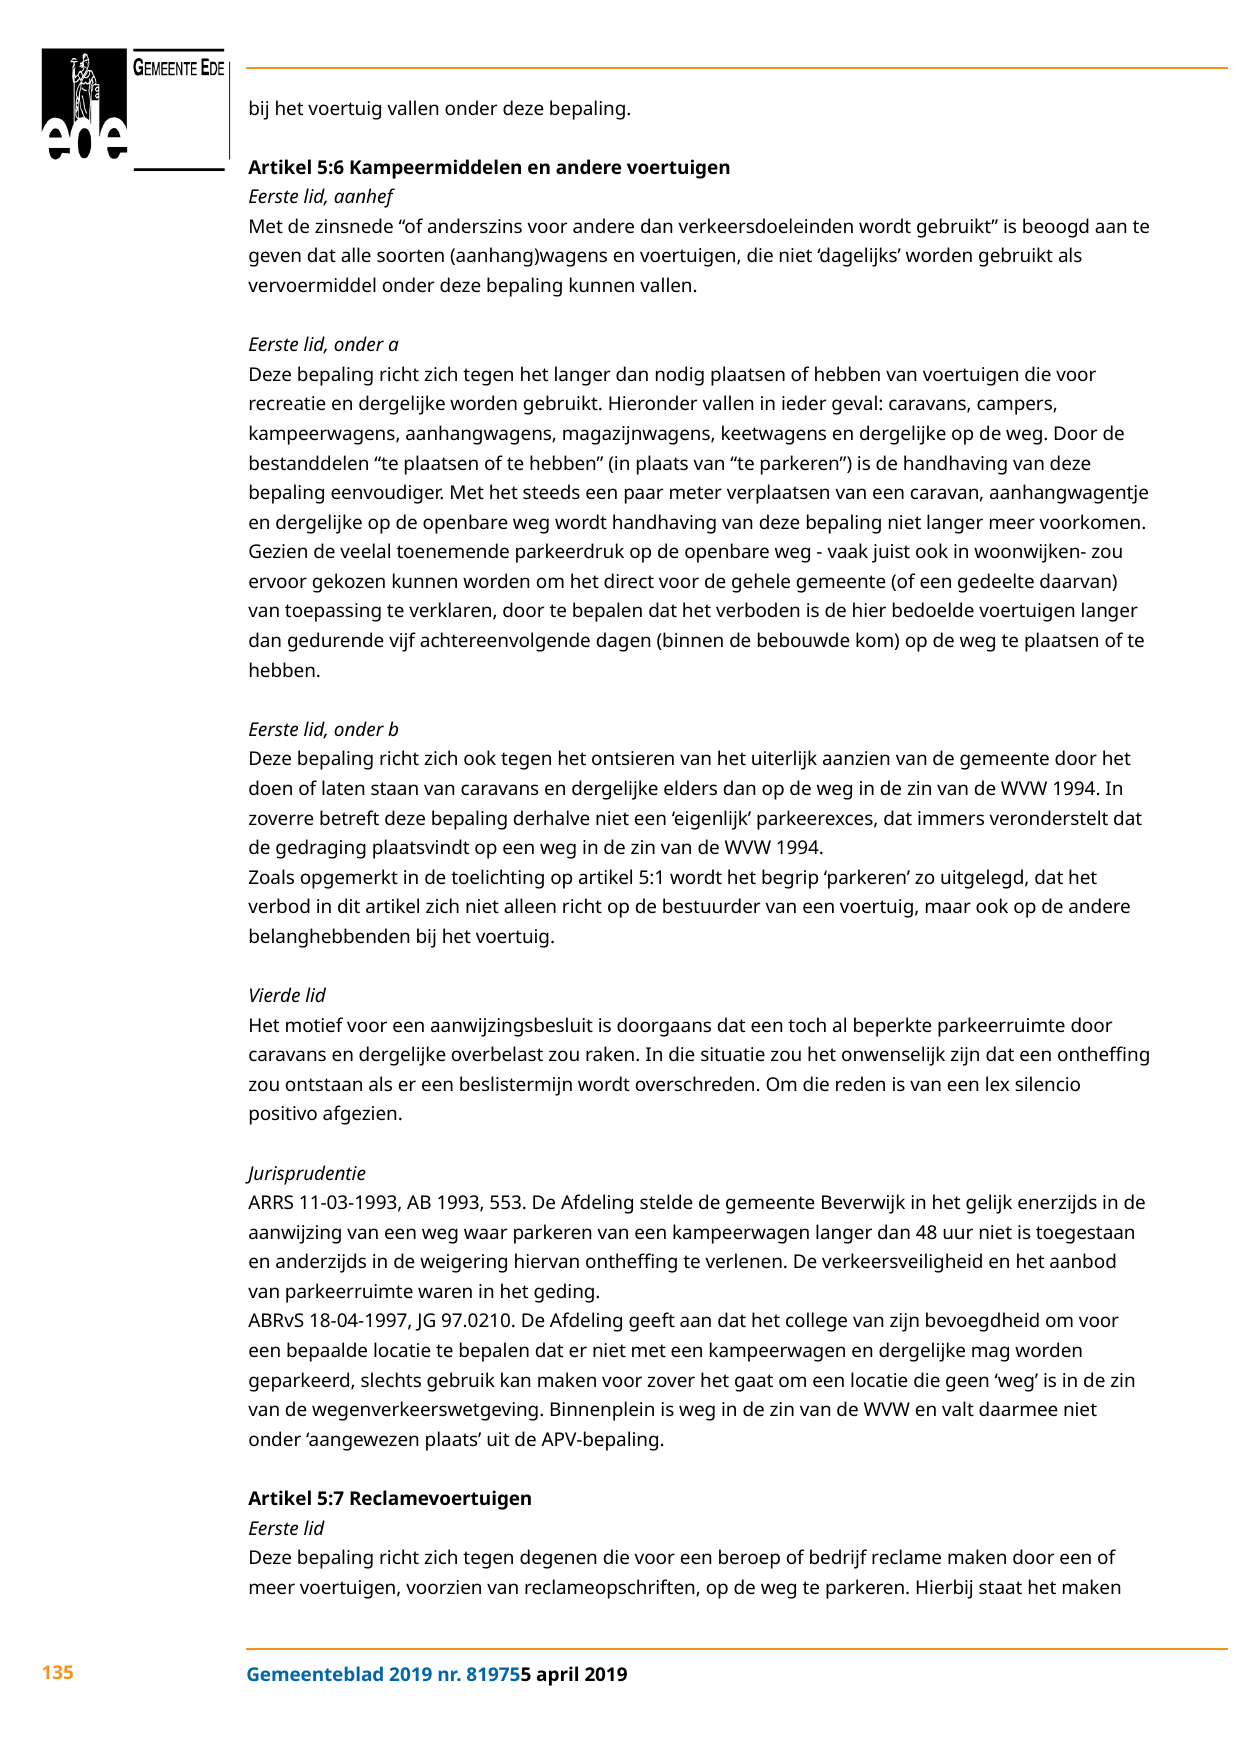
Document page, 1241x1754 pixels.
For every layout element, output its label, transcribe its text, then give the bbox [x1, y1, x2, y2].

text Deze bepaling richt zich ook tegen het ontsieren van het uiterlijk aanzien van de gemeente door het doen of laten staan van caravans en dergelijke elders dan op de weg in de zin van de WVW 1994. In zoverre betreft deze bepaling derhalve niet een ‘eigenlijk’ parkeerexces, dat immers veronderstelt dat de gedraging plaatsvindt op een weg in de zin van de WVW 1994. [248, 746, 1152, 860]
text Vierde lid [248, 982, 1152, 1008]
text Artikel 5:6 Kampeermiddelen en andere voertuigen [248, 154, 1152, 180]
text Jurisprudentie [248, 1160, 1152, 1186]
text Eerste lid [248, 1515, 1152, 1541]
text ABRvS 18-04-1997, JG 97.0210. De Afdeling geeft aan dat het college van zijn bevoegdheid om voor een bepaalde locatie te bepalen dat er niet met een kampeerwagen en dergelijke mag worden geparkeerd, slechts gebruik kan maken voor zover het gaat om een locatie die geen ‘weg’ is in de zin van de wegenverkeerswetgeving. Binnenplein is weg in de zin van de WVW en valt daarmee niet onder ‘aangewezen plaats’ uit de APV-bepaling. [248, 1308, 1152, 1452]
text bij het voertuig vallen onder deze bepaling. [248, 95, 1152, 121]
text Met de zinsnede “of anderszins voor andere dan verkeersdoeleinden wordt gebruikt” is beoogd aan te geven dat alle soorten (aanhang)wagens en voertuigen, die niet ‘dagelijks’ worden gebruikt als vervoermiddel onder deze bepaling kunnen vallen. [248, 213, 1152, 298]
text ARRS 11-03-1993, AB 1993, 553. De Afdeling stelde de gemeente Beverwijk in het gelijk enerzijds in de aanwijzing van een weg waar parkeren van een kampeerwagen langer dan 48 uur niet is toegestaan en anderzijds in de weigering hiervan ontheffing te verlenen. De verkeersveiligheid en het aanbod van parkeerruimte waren in het geding. [248, 1189, 1152, 1304]
text Eerste lid, onder a [248, 331, 1152, 357]
text Deze bepaling richt zich tegen degenen die voor een beroep of bedrijf reclame maken door een of meer voertuigen, voorzien van reclameopschriften, op de weg te parkeren. Hierbij staat het maken [248, 1544, 1152, 1600]
text Zoals opgemerkt in de toelichting op artikel 5:1 wordt het begrip ‘parkeren’ zo uitgelegd, dat het verbod in dit artikel zich niet alleen richt op de bestuurder van een voertuig, maar ook op de andere belanghebbenden bij het voertuig. [248, 864, 1152, 949]
text Eerste lid, aanhef [248, 183, 1152, 209]
text Eerste lid, onder b [248, 716, 1152, 742]
text Artikel 5:7 Reclamevoertuigen [248, 1485, 1152, 1511]
picture [41, 47, 231, 172]
text Gezien de veelal toenemende parkeerdruk op de openbare weg - vaak juist ook in woonwijken- zou ervoor gekozen kunnen worden om het direct voor de gehele gemeente (of een gedeelte daarvan) van toepassing te verklaren, door te bepalen dat het verboden is de hier bedoelde voertuigen langer dan gedurende vijf achtereenvolgende dagen (binnen de bebouwde kom) op de weg te plaatsen of te hebben. [248, 538, 1152, 683]
text Deze bepaling richt zich tegen het langer dan nodig plaatsen of hebben van voertuigen die voor recreatie en dergelijke worden gebruikt. Hieronder vallen in ieder geval: caravans, campers, kampeerwagens, aanhangwagens, magazijnwagens, keetwagens en dergelijke op de weg. Door de bestanddelen “te plaatsen of te hebben” (in plaats van “te parkeren”) is de handhaving van deze bepaling eenvoudiger. Met het steeds een paar meter verplaatsen van een caravan, aanhangwagentje en dergelijke op de openbare weg wordt handhaving van deze bepaling niet langer meer voorkomen. [248, 361, 1152, 535]
text Het motief voor een aanwijzingsbesluit is doorgaans dat een toch al beperkte parkeerruimte door caravans en dergelijke overbelast zou raken. In die situatie zou het onwenselijk zijn dat een ontheffing zou ontstaan als er een beslistermijn wordt overschreden. Om die reden is van een lex silencio positivo afgezien. [248, 1012, 1152, 1126]
